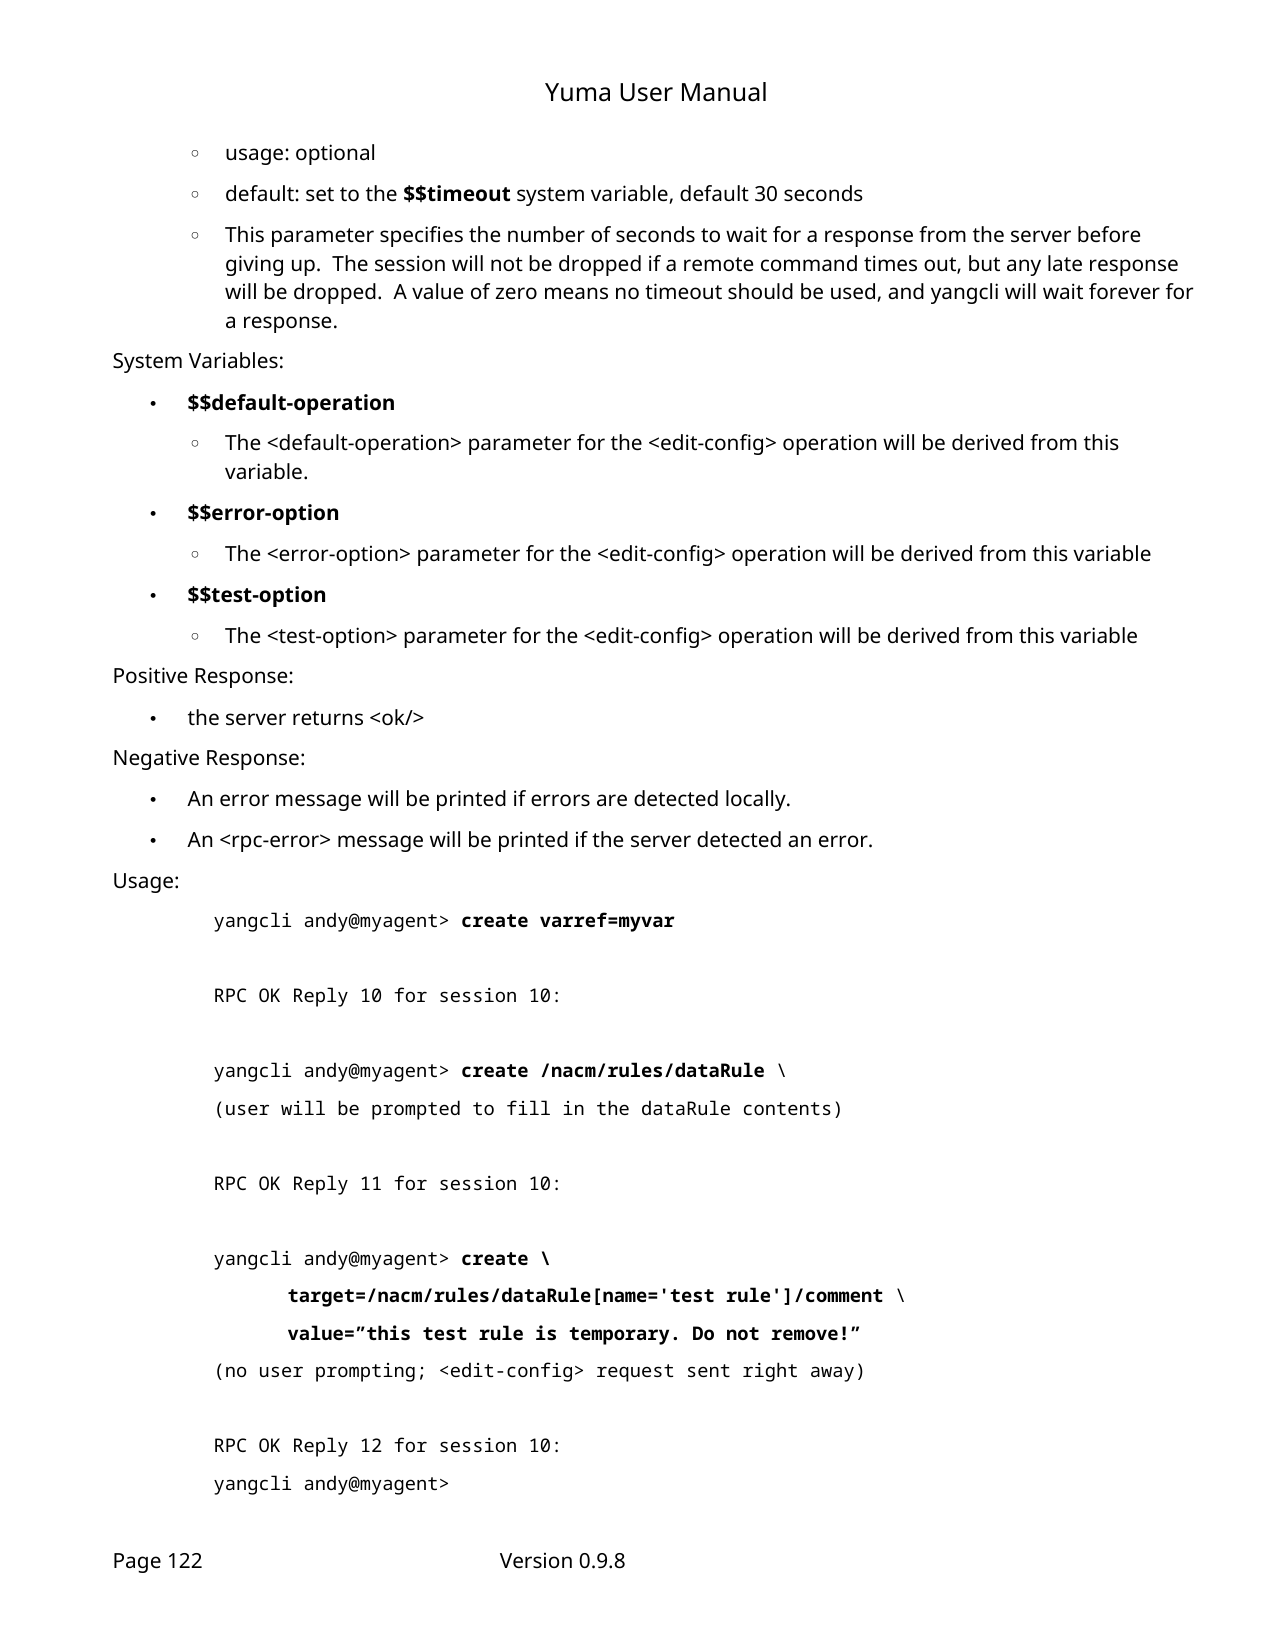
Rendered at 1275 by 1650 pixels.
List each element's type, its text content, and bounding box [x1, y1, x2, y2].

text Negative Response: [112, 743, 1200, 772]
text Positive Response: [112, 662, 1200, 690]
list The <default-operation> parameter for the <edit-config> operation will be derived from this variable. [187, 428, 1200, 485]
text RPC OK Reply 12 for session 10: [139, 1432, 1200, 1458]
list $$default-operation [150, 388, 1200, 416]
text yangcli andy@myagent> [139, 1470, 1200, 1495]
list $$error-option [150, 498, 1200, 526]
text (no user prompting; <edit-config> request sent right away) [139, 1357, 1200, 1383]
list This parameter specifies the number of seconds to wait for a response from the server before giving up. The session will not be dropped if a remote command times out, but any late response will be dropped. A value of zero means no timeout should be used, and yangcli will wait forever for a response. [187, 220, 1200, 334]
list The <test-option> parameter for the <edit-config> operation will be derived from this variable [187, 621, 1200, 649]
text (user will be prompted to fill in the dataRule contents) [139, 1095, 1200, 1120]
text yangcli andy@myagent> create /nacm/rules/dataRule \ [139, 1057, 1200, 1083]
list The <error-option> parameter for the <edit-config> operation will be derived from this variable [187, 539, 1200, 567]
list An error message will be printed if errors are detected locally. [150, 784, 1200, 813]
text RPC OK Reply 10 for session 10: [139, 982, 1200, 1008]
list default: set to the $$timeout system variable, default 30 seconds [187, 179, 1200, 208]
list $$test-option [150, 580, 1200, 608]
text Usage: [112, 866, 1200, 895]
list An <rpc-error> message will be printed if the server detected an error. [150, 825, 1200, 854]
list the server returns <ok/> [150, 703, 1200, 731]
text yangcli andy@myagent> create \ [139, 1245, 1200, 1270]
text RPC OK Reply 11 for session 10: [139, 1170, 1200, 1195]
text System Variables: [112, 347, 1200, 375]
text yangcli andy@myagent> create varref=myvar [139, 907, 1200, 933]
list usage: optional [187, 138, 1200, 167]
text value=”this test rule is temporary. Do not remove!” [139, 1320, 1200, 1345]
text target=/nacm/rules/dataRule[name='test rule']/comment \ [139, 1282, 1200, 1308]
